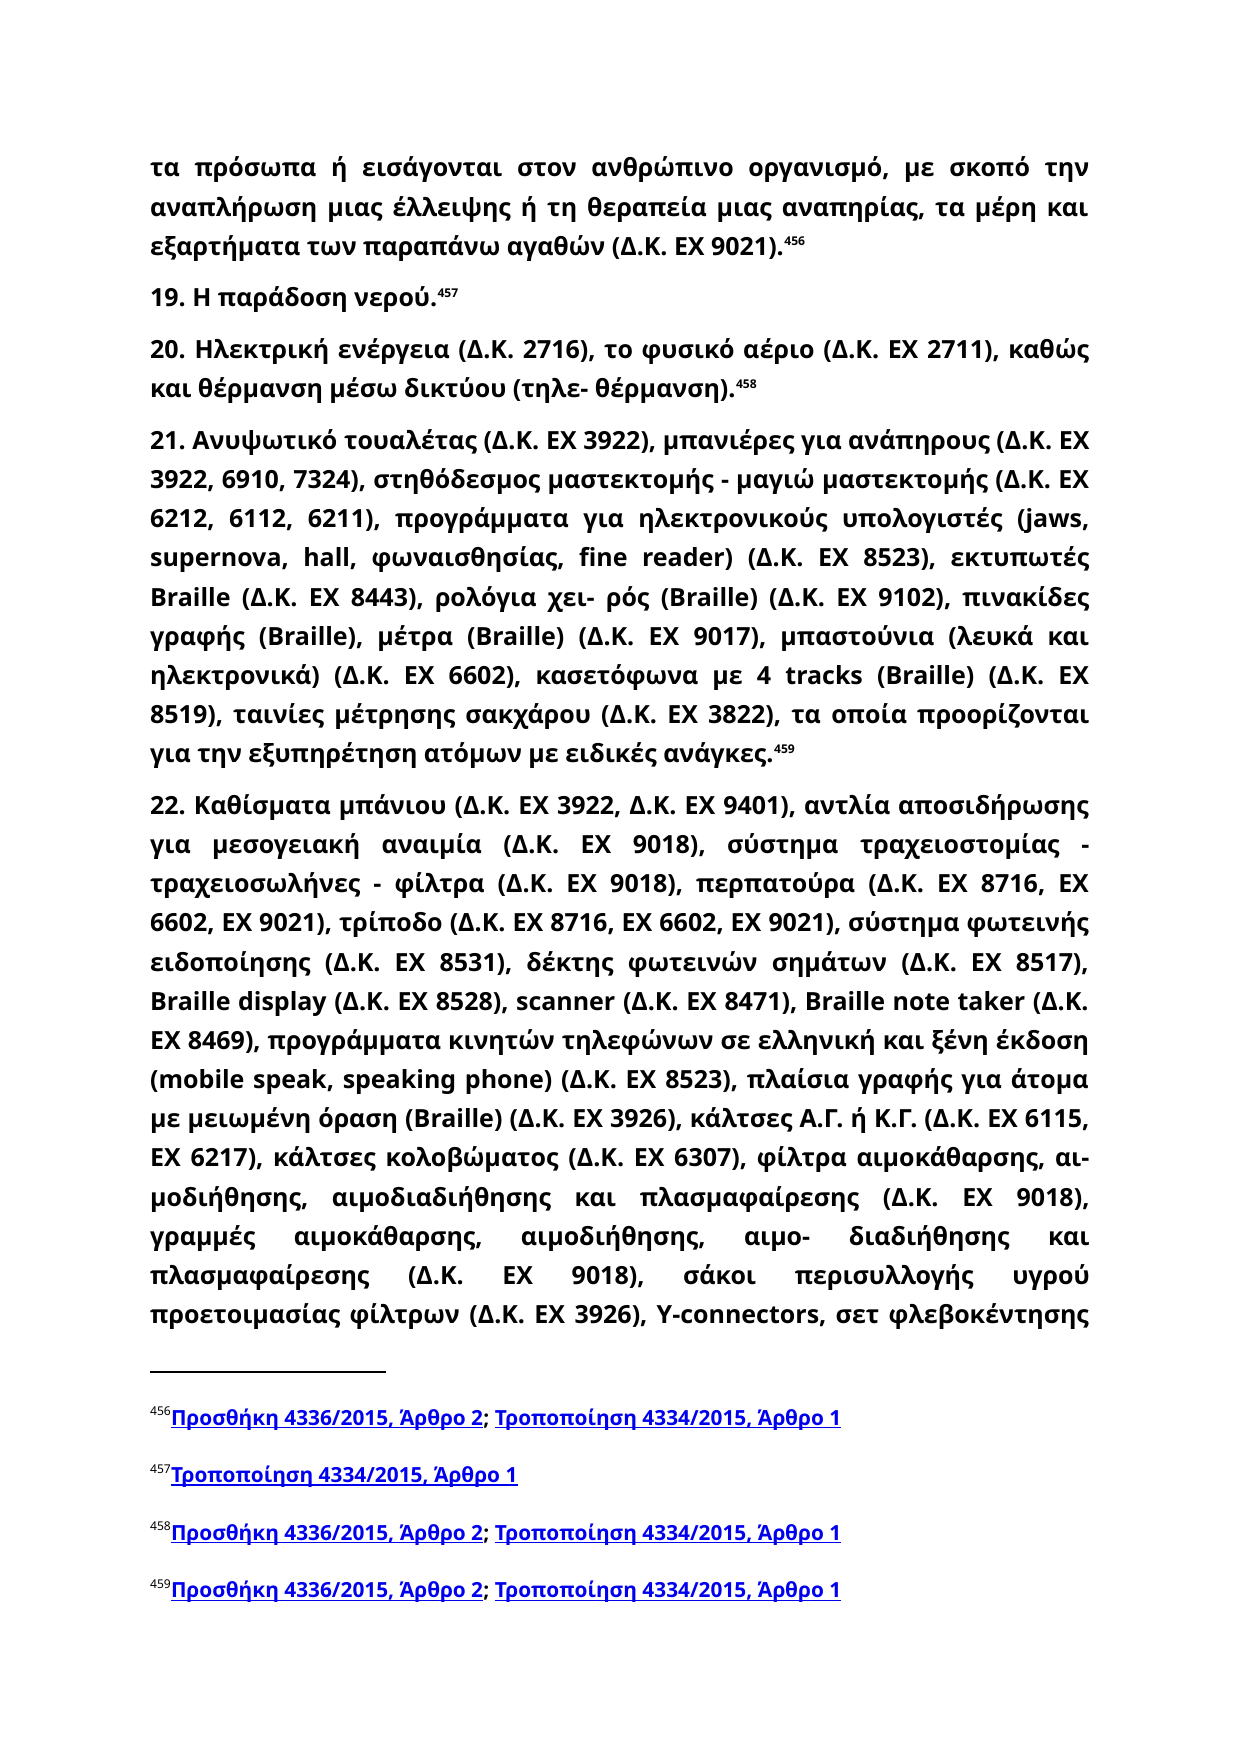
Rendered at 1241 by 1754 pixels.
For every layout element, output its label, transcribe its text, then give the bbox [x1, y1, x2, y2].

text Προσθήκη 4336/2015, Άρθρο 2; Τροποποίηση 4334/2015, Άρθρο 1 [150, 1403, 1090, 1431]
text 19. Η παράδοση νερού. [150, 280, 1090, 314]
text Προσθήκη 4336/2015, Άρθρο 2; Τροποποίηση 4334/2015, Άρθρο 1 [150, 1576, 1090, 1604]
text 21. Ανυψωτικό τουαλέτας (Δ.Κ. ΕΧ 3922), μπανιέρες για ανάπηρους (Δ.Κ. ΕΧ 3922, 6910, 7324), στηθόδεσμος μαστεκτομής - μαγιώ μαστεκτομής (Δ.Κ. ΕΧ 6212, 6112, 6211), προγράμματα για ηλεκτρονικούς υπολογιστές (jaws, supernova, hall, φωναισθησίας, fine reader) (Δ.Κ. ΕΧ 8523), εκτυπωτές Braille (Δ.Κ. ΕΧ 8443), ρολόγια χει- ρός (Braille) (Δ.Κ. ΕΧ 9102), πινακίδες γραφής (Braille), μέτρα (Braille) (Δ.Κ. ΕΧ 9017), μπαστούνια (λευκά και ηλεκτρονικά) (Δ.Κ. ΕΧ 6602), κασετόφωνα με 4 tracks (Braille) (Δ.Κ. ΕΧ 8519), ταινίες μέτρησης σακχάρου (Δ.Κ. ΕΧ 3822), τα οποία προορίζονται για την εξυπηρέτηση ατόμων με ειδικές ανάγκες. [150, 422, 1090, 770]
text τα πρόσωπα ή εισάγονται στον ανθρώπινο οργανισμό, με σκοπό την αναπλήρωση μιας έλλειψης ή τη θεραπεία μιας αναπηρίας, τα μέρη και εξαρτήματα των παραπάνω αγαθών (Δ.Κ. ΕΧ 9021). [150, 150, 1090, 262]
text Προσθήκη 4336/2015, Άρθρο 2; Τροποποίηση 4334/2015, Άρθρο 1 [150, 1518, 1090, 1546]
text 22. Καθίσματα μπάνιου (Δ.Κ. ΕΧ 3922, Δ.Κ. ΕΧ 9401), αντλία αποσιδήρωσης για μεσογειακή αναιμία (Δ.Κ. ΕΧ 9018), σύστημα τραχειοστομίας - τραχειοσωλήνες - φίλτρα (Δ.Κ. ΕΧ 9018), περπατούρα (Δ.Κ. ΕΧ 8716, ΕΧ 6602, ΕΧ 9021), τρίποδο (Δ.Κ. ΕΧ 8716, ΕΧ 6602, ΕΧ 9021), σύστημα φωτεινής ειδοποίησης (Δ.Κ. ΕΧ 8531), δέκτης φωτεινών σημάτων (Δ.Κ. ΕΧ 8517), Braille display (Δ.Κ. ΕΧ 8528), scanner (Δ.Κ. ΕΧ 8471), Braille note taker (Δ.Κ. ΕΧ 8469), προγράμματα κινητών τηλεφώνων σε ελληνική και ξένη έκδοση (mobile speak, speaking phone) (Δ.Κ. ΕΧ 8523), πλαίσια γραφής για άτομα με μειωμένη όραση (Braille) (Δ.Κ. ΕΧ 3926), κάλτσες Α.Γ. ή Κ.Γ. (Δ.Κ. ΕΧ 6115, ΕΧ 6217), κάλτσες κολοβώματος (Δ.Κ. ΕΧ 6307), φίλτρα αιμοκάθαρσης, αι- μοδιήθησης, αιμοδιαδιήθησης και πλασμαφαίρεσης (Δ.Κ. ΕΧ 9018), γραμμές αιμοκάθαρσης, αιμοδιήθησης, αιμο- διαδιήθησης και πλασμαφαίρεσης (Δ.Κ. ΕΧ 9018), σάκοι περισυλλογής υγρού προετοιμασίας φίλτρων (Δ.Κ. ΕΧ 3926), Y-connectors, σετ φλεβοκέντησης [150, 787, 1090, 1331]
text Τροποποίηση 4334/2015, Άρθρο 1 [150, 1460, 1090, 1489]
text 20. Ηλεκτρική ενέργεια (Δ.Κ. 2716), το φυσικό αέριο (Δ.Κ. ΕΧ 2711), καθώς και θέρμανση μέσω δικτύου (τηλε- θέρμανση). [150, 332, 1090, 405]
